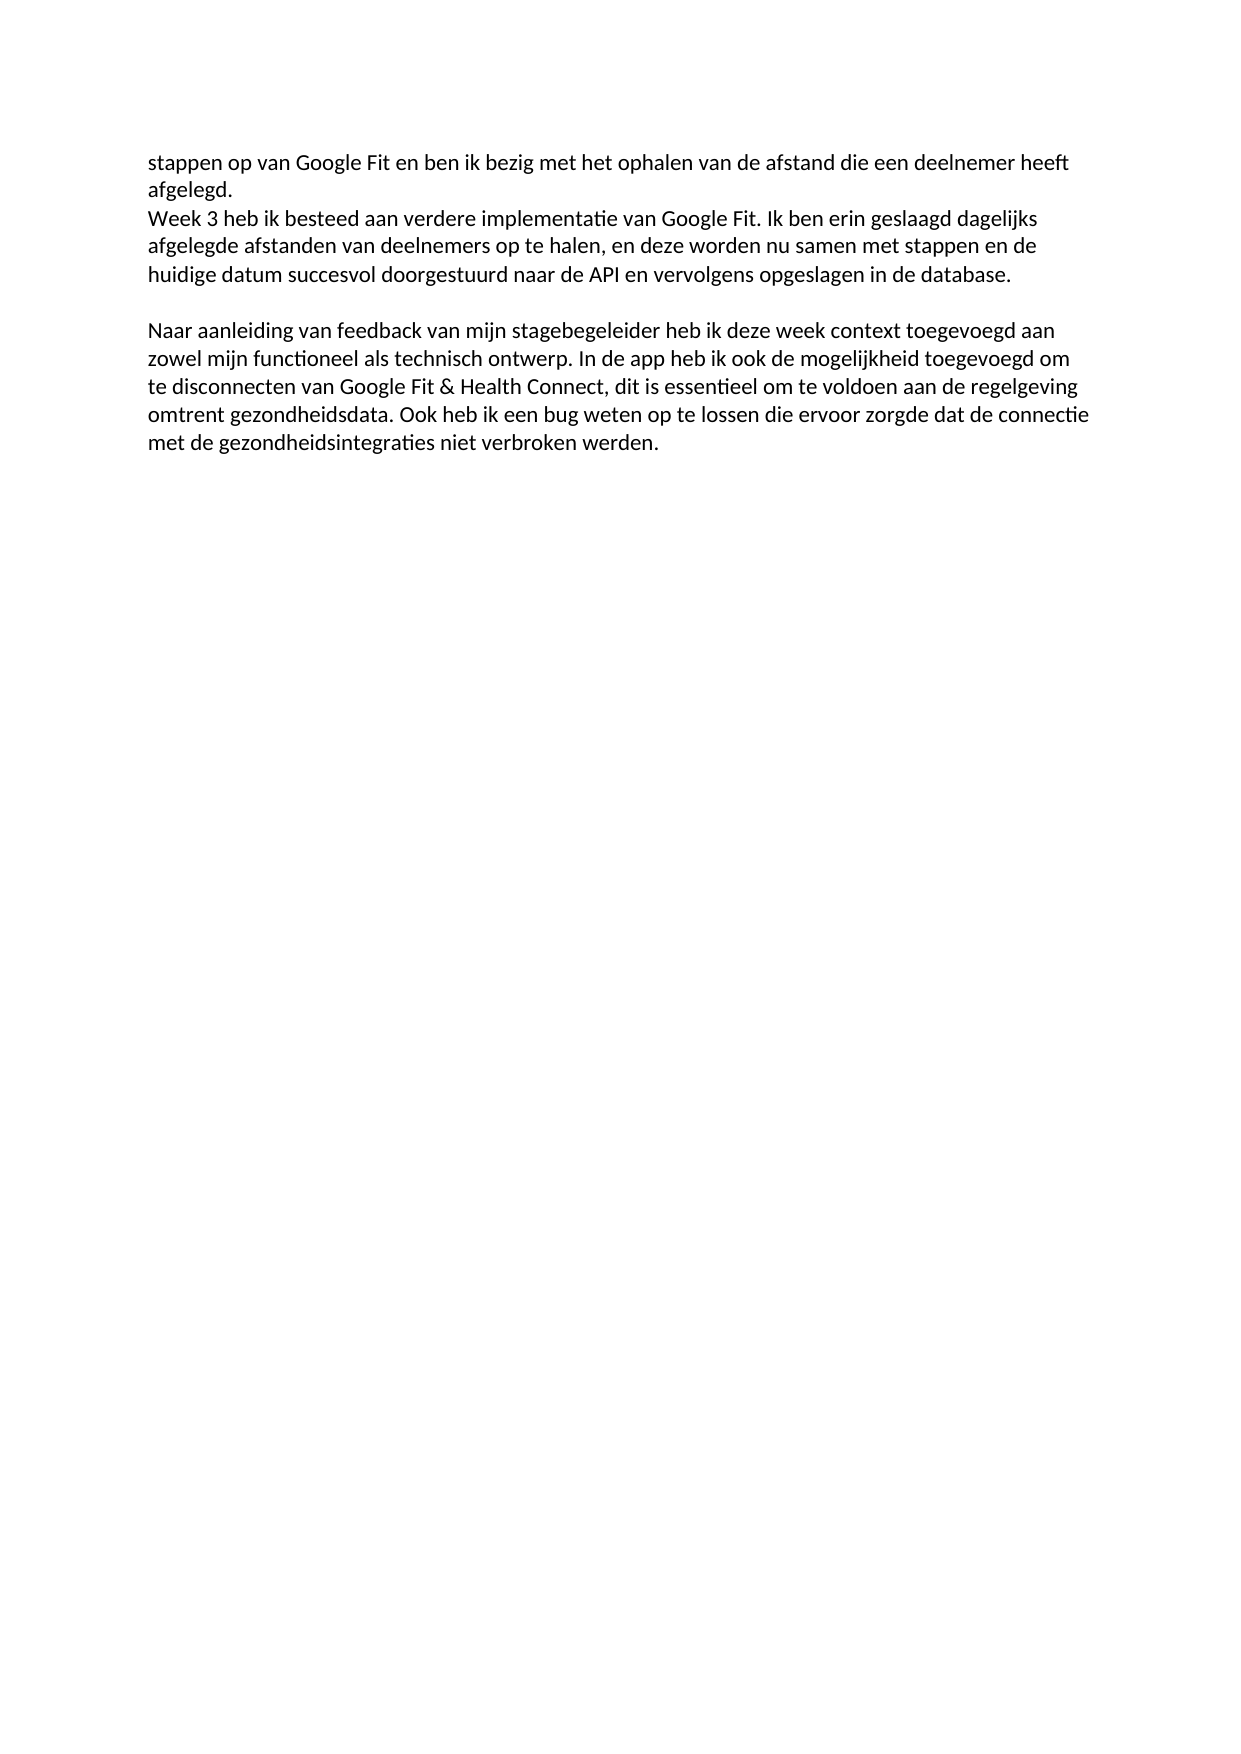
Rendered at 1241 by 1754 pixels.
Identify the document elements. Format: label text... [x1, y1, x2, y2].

text stappen op van Google Fit en ben ik bezig met het ophalen van de afstand die een deelnemer heeft afgelegd. [148, 148, 1093, 204]
text Naar aanleiding van feedback van mijn stagebegeleider heb ik deze week context toegevoegd aan zowel mijn functioneel als technisch ontwerp. In de app heb ik ook de mogelijkheid toegevoegd om te disconnecten van Google Fit & Health Connect, dit is essentieel om te voldoen aan de regelgeving omtrent gezondheidsdata. Ook heb ik een bug weten op te lossen die ervoor zorgde dat de connectie met de gezondheidsintegraties niet verbroken werden. [148, 316, 1093, 456]
text Week 3 heb ik besteed aan verdere implementatie van Google Fit. Ik ben erin geslaagd dagelijks afgelegde afstanden van deelnemers op te halen, en deze worden nu samen met stappen en de huidige datum succesvol doorgestuurd naar de API en vervolgens opgeslagen in de database. [148, 204, 1093, 288]
